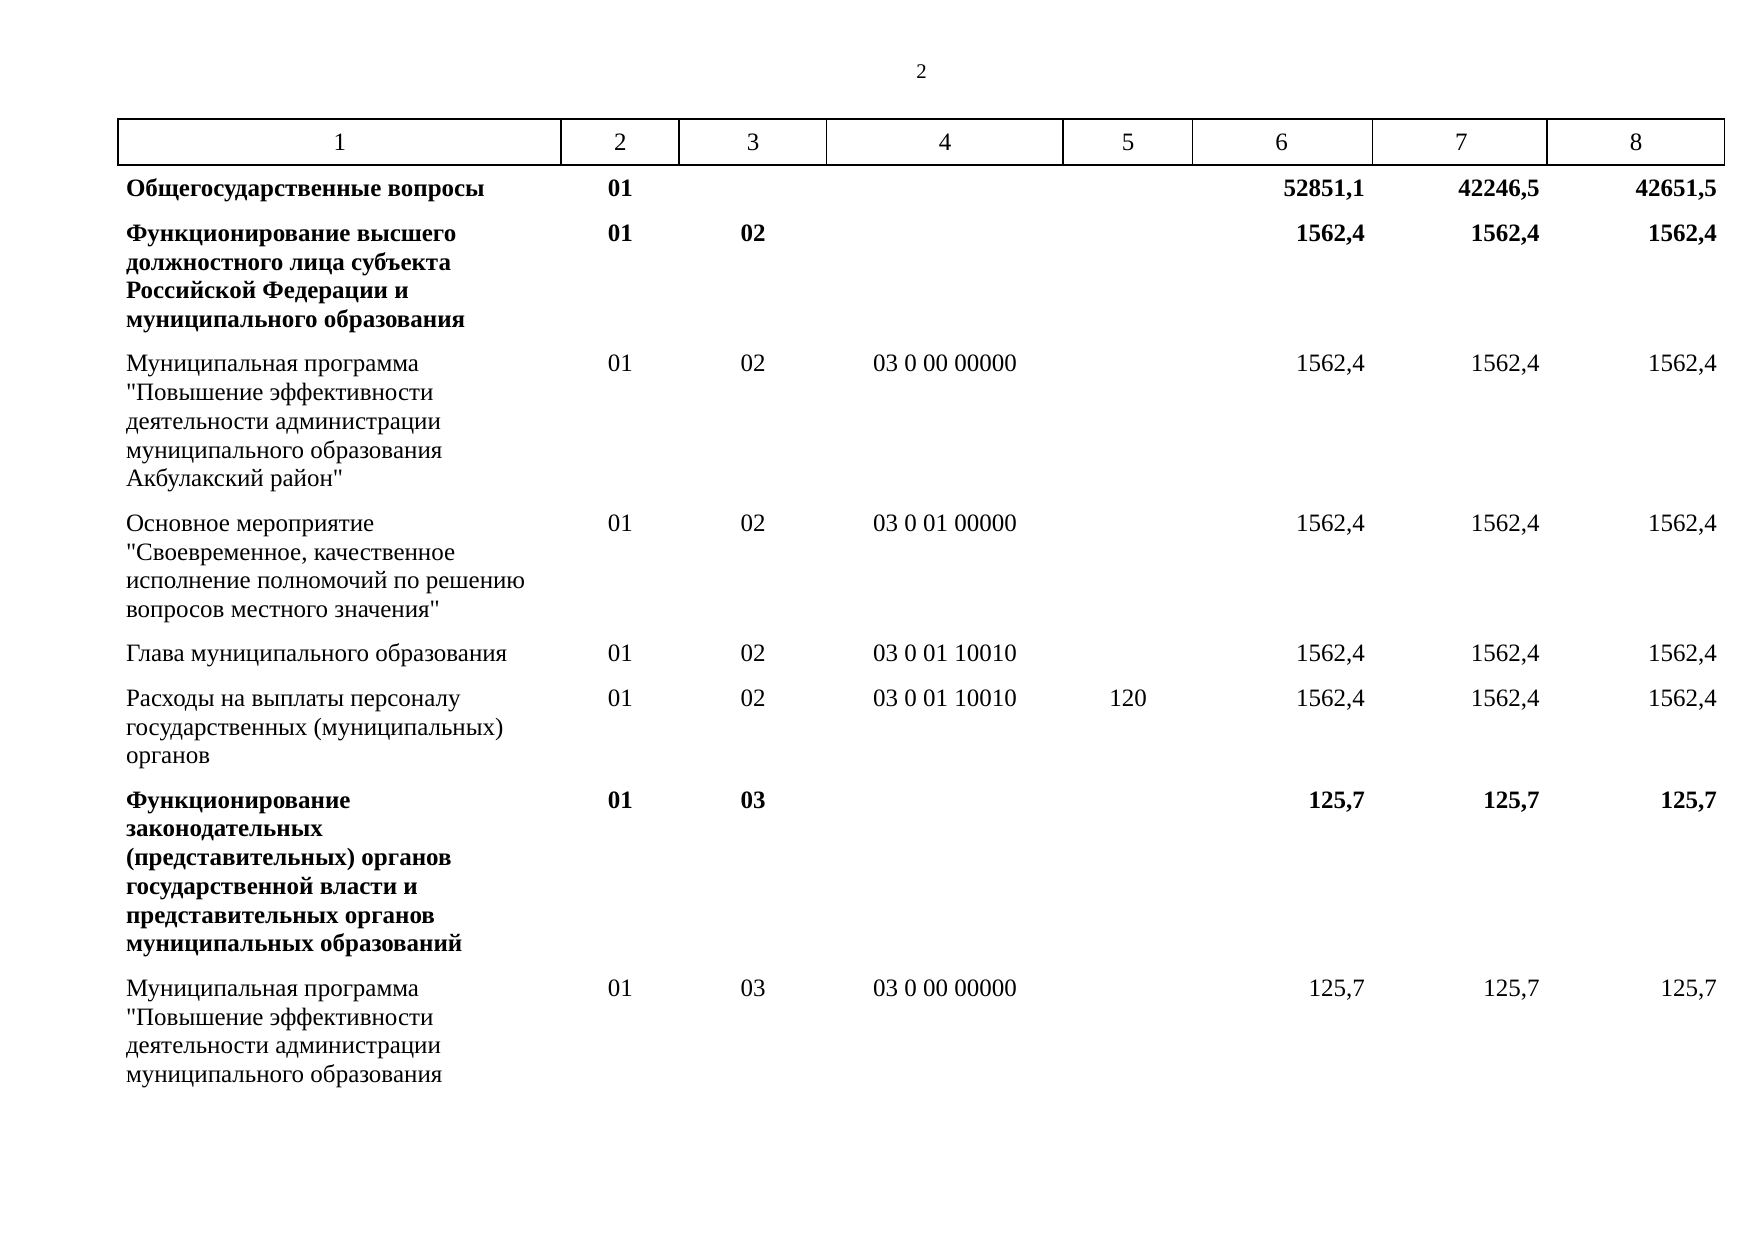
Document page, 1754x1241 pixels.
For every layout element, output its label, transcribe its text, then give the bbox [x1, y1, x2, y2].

table_cell 125,7 [1193, 777, 1372, 965]
table_header [562, 120, 678, 164]
table_cell Общегосударственные вопросы [118, 166, 561, 210]
table_cell 03 0 01 10010 [827, 631, 1063, 675]
table_cell 1562,4 [1547, 500, 1724, 631]
table_cell [1063, 777, 1193, 965]
table_cell 03 [679, 965, 827, 1096]
table_header 4 [835, 128, 1055, 156]
table_cell 02 [679, 500, 827, 631]
table_cell 03 0 00 00000 [827, 341, 1063, 500]
table_cell 1562,4 [1193, 500, 1372, 631]
table_header 7 [1380, 128, 1542, 156]
table_cell 52851,1 [1193, 166, 1372, 210]
table_cell 02 [679, 631, 827, 675]
table_cell Глава муниципального образования [118, 631, 561, 675]
table_cell 125,7 [1372, 965, 1547, 1096]
table_cell Функционирование высшего должностного лица субъекта Российской Федерации и муниципального образования [118, 210, 561, 341]
table_header 8 [1555, 128, 1716, 156]
table_header [1193, 120, 1372, 164]
table_cell [1063, 631, 1193, 675]
table_cell 01 [561, 675, 679, 777]
table_header 1 [126, 128, 553, 156]
table_cell 02 [679, 341, 827, 500]
table_cell 01 [561, 631, 679, 675]
table_cell 03 0 00 00000 [827, 965, 1063, 1096]
table_cell Муниципальная программа "Повышение эффективности деятельности администрации муниципального образования Акбулакский район" [118, 341, 561, 500]
table_cell [827, 166, 1063, 210]
table_header [680, 120, 826, 164]
table_cell 1562,4 [1372, 500, 1547, 631]
table_header 2 [569, 128, 671, 156]
table_cell [1063, 166, 1193, 210]
table_cell 1562,4 [1193, 210, 1372, 341]
table_cell [827, 777, 1063, 965]
table_cell 1562,4 [1193, 341, 1372, 500]
table_cell 03 [679, 777, 827, 965]
table_cell 125,7 [1547, 777, 1724, 965]
table_cell 03 0 01 10010 [827, 675, 1063, 777]
table_cell 01 [561, 166, 679, 210]
table_cell 125,7 [1193, 965, 1372, 1096]
table_cell [1063, 341, 1193, 500]
table_header 3 [687, 128, 819, 156]
table_cell 1562,4 [1193, 675, 1372, 777]
table_header [1064, 120, 1192, 164]
table_cell 1562,4 [1372, 631, 1547, 675]
table_cell 1562,4 [1372, 210, 1547, 341]
table_header 6 [1201, 128, 1362, 156]
table_cell 1562,4 [1547, 631, 1724, 675]
table_cell Функционирование законодательных (представительных) органов государственной власти и представительных органов муниципальных образований [118, 777, 561, 965]
table_cell [1063, 210, 1193, 341]
table_cell 03 0 01 00000 [827, 500, 1063, 631]
table_header [1548, 120, 1724, 164]
table_cell 01 [561, 777, 679, 965]
table_cell 02 [679, 210, 827, 341]
table_cell 125,7 [1547, 965, 1724, 1096]
table_header [1373, 120, 1546, 164]
table_cell 1562,4 [1547, 210, 1724, 341]
table_cell 01 [561, 965, 679, 1096]
table_cell [1063, 500, 1193, 631]
table_header [827, 120, 1062, 164]
table_cell 1562,4 [1547, 675, 1724, 777]
table_cell Расходы на выплаты персоналу государственных (муниципальных) органов [118, 675, 561, 777]
table_cell Основное мероприятие "Своевременное, качественное исполнение полномочий по решению вопросов местного значения" [118, 500, 561, 631]
table_cell 01 [561, 341, 679, 500]
table_cell 120 [1063, 675, 1193, 777]
table_header 5 [1071, 128, 1185, 156]
table_cell [827, 210, 1063, 341]
table_cell Муниципальная программа "Повышение эффективности деятельности администрации муниципального образования [118, 965, 561, 1096]
table_cell 1562,4 [1372, 341, 1547, 500]
table_cell 1562,4 [1193, 631, 1372, 675]
table_cell [679, 166, 827, 210]
table_cell [1063, 965, 1193, 1096]
table_cell 1562,4 [1372, 675, 1547, 777]
table_cell 42246,5 [1372, 166, 1547, 210]
table_header [119, 120, 560, 164]
table_cell 42651,5 [1547, 166, 1724, 210]
table_cell 02 [679, 675, 827, 777]
table_cell 01 [561, 210, 679, 341]
table_cell 125,7 [1372, 777, 1547, 965]
table_cell 1562,4 [1547, 341, 1724, 500]
table_cell 01 [561, 500, 679, 631]
